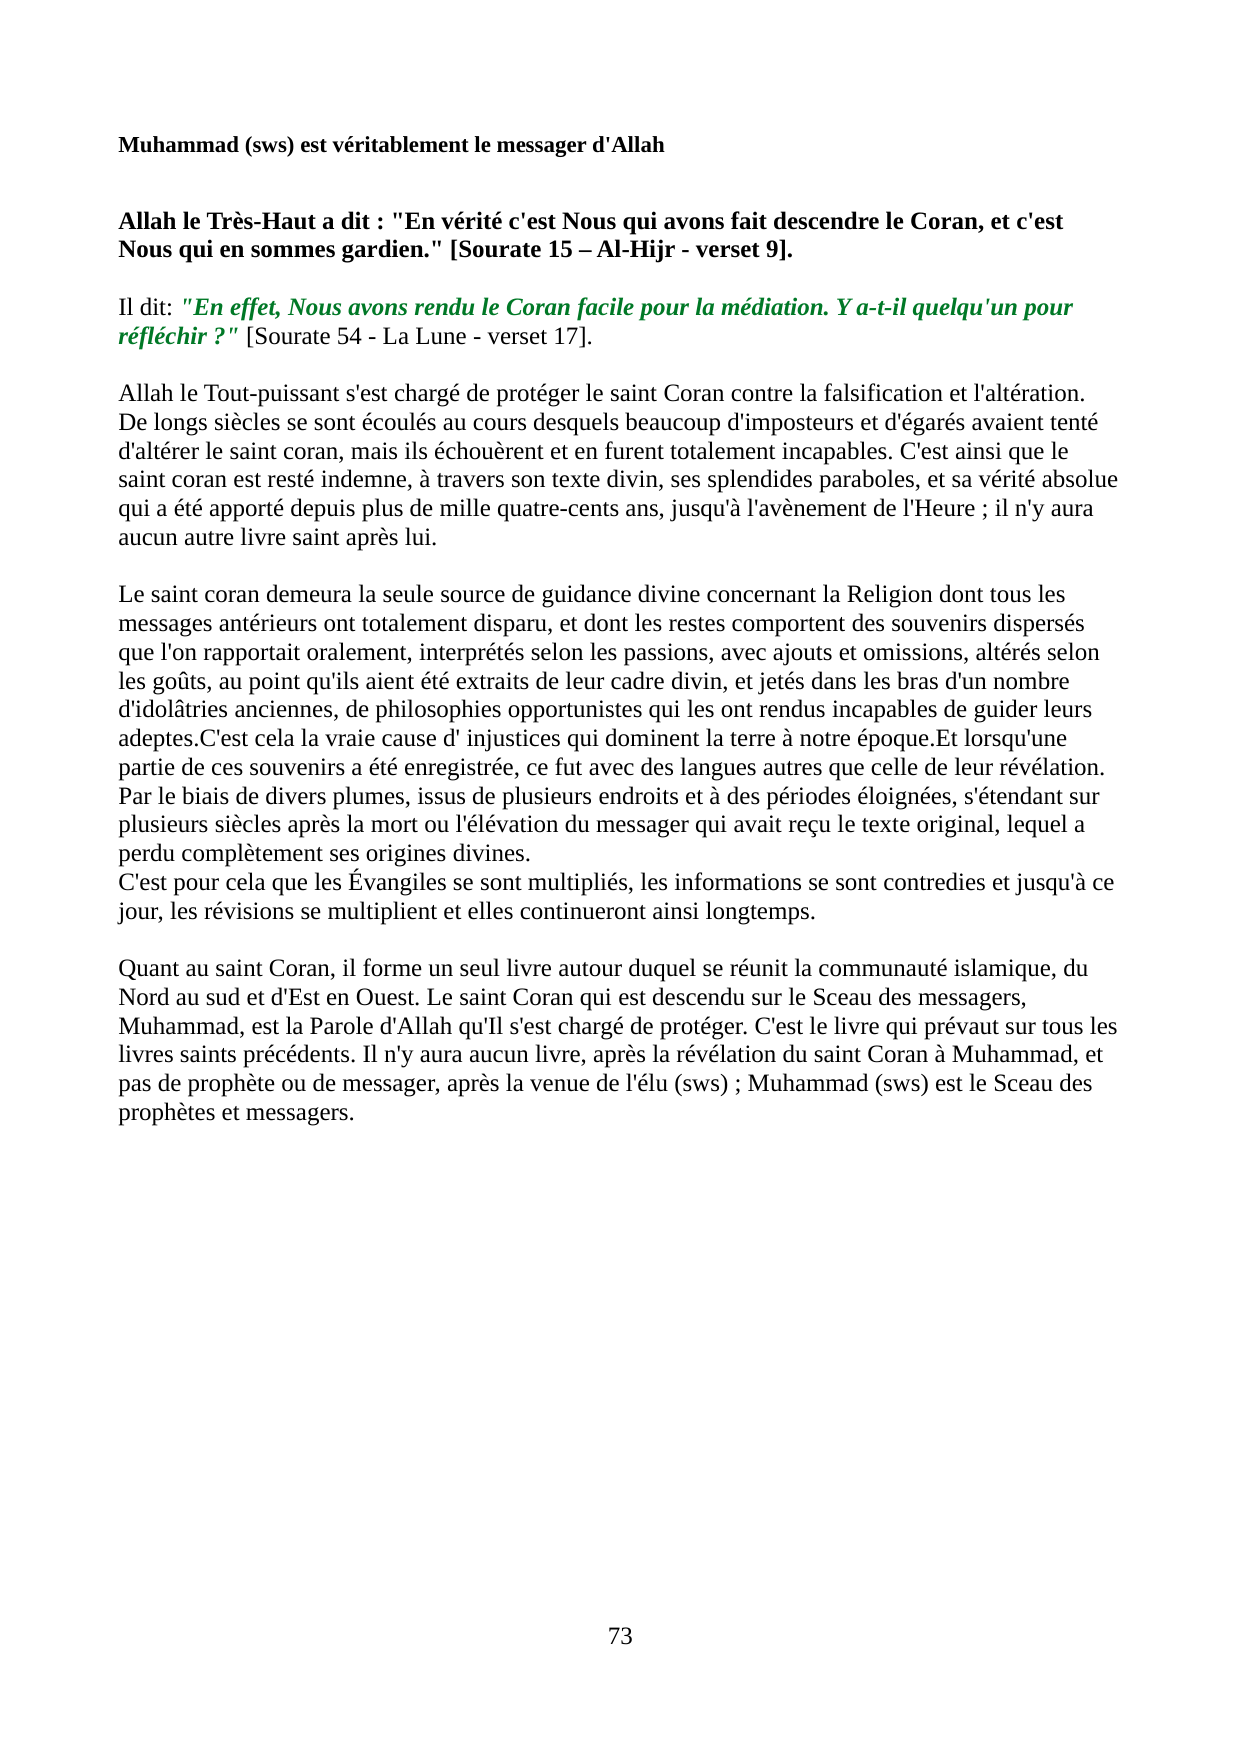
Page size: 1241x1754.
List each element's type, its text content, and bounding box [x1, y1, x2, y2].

text Le saint coran demeura la seule source de guidance divine concernant la Religion dont tous les messages antérieurs ont totalement disparu, et dont les restes comportent des souvenirs dispersés que l'on rapportait oralement, interprétés selon les passions, avec ajouts et omissions, altérés selon les goûts, au point qu'ils aient été extraits de leur cadre divin, et jetés dans les bras d'un nombre d'idolâtries anciennes, de philosophies opportunistes qui les ont rendus incapables de guider leurs adeptes.C'est cela la vraie cause d' injustices qui dominent la terre à notre époque.Et lorsqu'une partie de ces souvenirs a été enregistrée, ce fut avec des langues autres que celle de leur révélation. [118, 579, 1122, 781]
text Allah le Tout-puissant s'est chargé de protéger le saint Coran contre la falsification et l'altération. [118, 378, 1122, 407]
text De longs siècles se sont écoulés au cours desquels beaucoup d'imposteurs et d'égarés avaient tenté d'altérer le saint coran, mais ils échouèrent et en furent totalement incapables. C'est ainsi que le saint coran est resté indemne, à travers son texte divin, ses splendides paraboles, et sa vérité absolue qui a été apporté depuis plus de mille quatre-cents ans, jusqu'à l'avènement de l'Heure ; il n'y aura aucun autre livre saint après lui. [118, 407, 1122, 551]
text Il dit: "En effet, Nous avons rendu le Coran facile pour la médiation. Y a-t-il quelqu'un pour réfléchir ?" [Sourate 54 - La Lune - verset 17]. [118, 292, 1122, 349]
text Quant au saint Coran, il forme un seul livre autour duquel se réunit la communauté islamique, du Nord au sud et d'Est en Ouest. Le saint Coran qui est descendu sur le Sceau des messagers, Muhammad, est la Parole d'Allah qu'Il s'est chargé de protéger. C'est le livre qui prévaut sur tous les livres saints précédents. Il n'y aura aucun livre, après la révélation du saint Coran à Muhammad, et pas de prophète ou de messager, après la venue de l'élu (sws) ; Muhammad (sws) est le Sceau des prophètes et messagers. [118, 953, 1122, 1126]
text Allah le Très-Haut a dit : "En vérité c'est Nous qui avons fait descendre le Coran, et c'est Nous qui en sommes gardien." [Sourate 15 – Al-Hijr - verset 9]. [118, 206, 1122, 263]
text C'est pour cela que les Évangiles se sont multipliés, les informations se sont contredies et jusqu'à ce jour, les révisions se multiplient et elles continueront ainsi longtemps. [118, 867, 1122, 924]
text Par le biais de divers plumes, issus de plusieurs endroits et à des périodes éloignées, s'étendant sur plusieurs siècles après la mort ou l'élévation du messager qui avait reçu le texte original, lequel a perdu complètement ses origines divines. [118, 781, 1122, 867]
